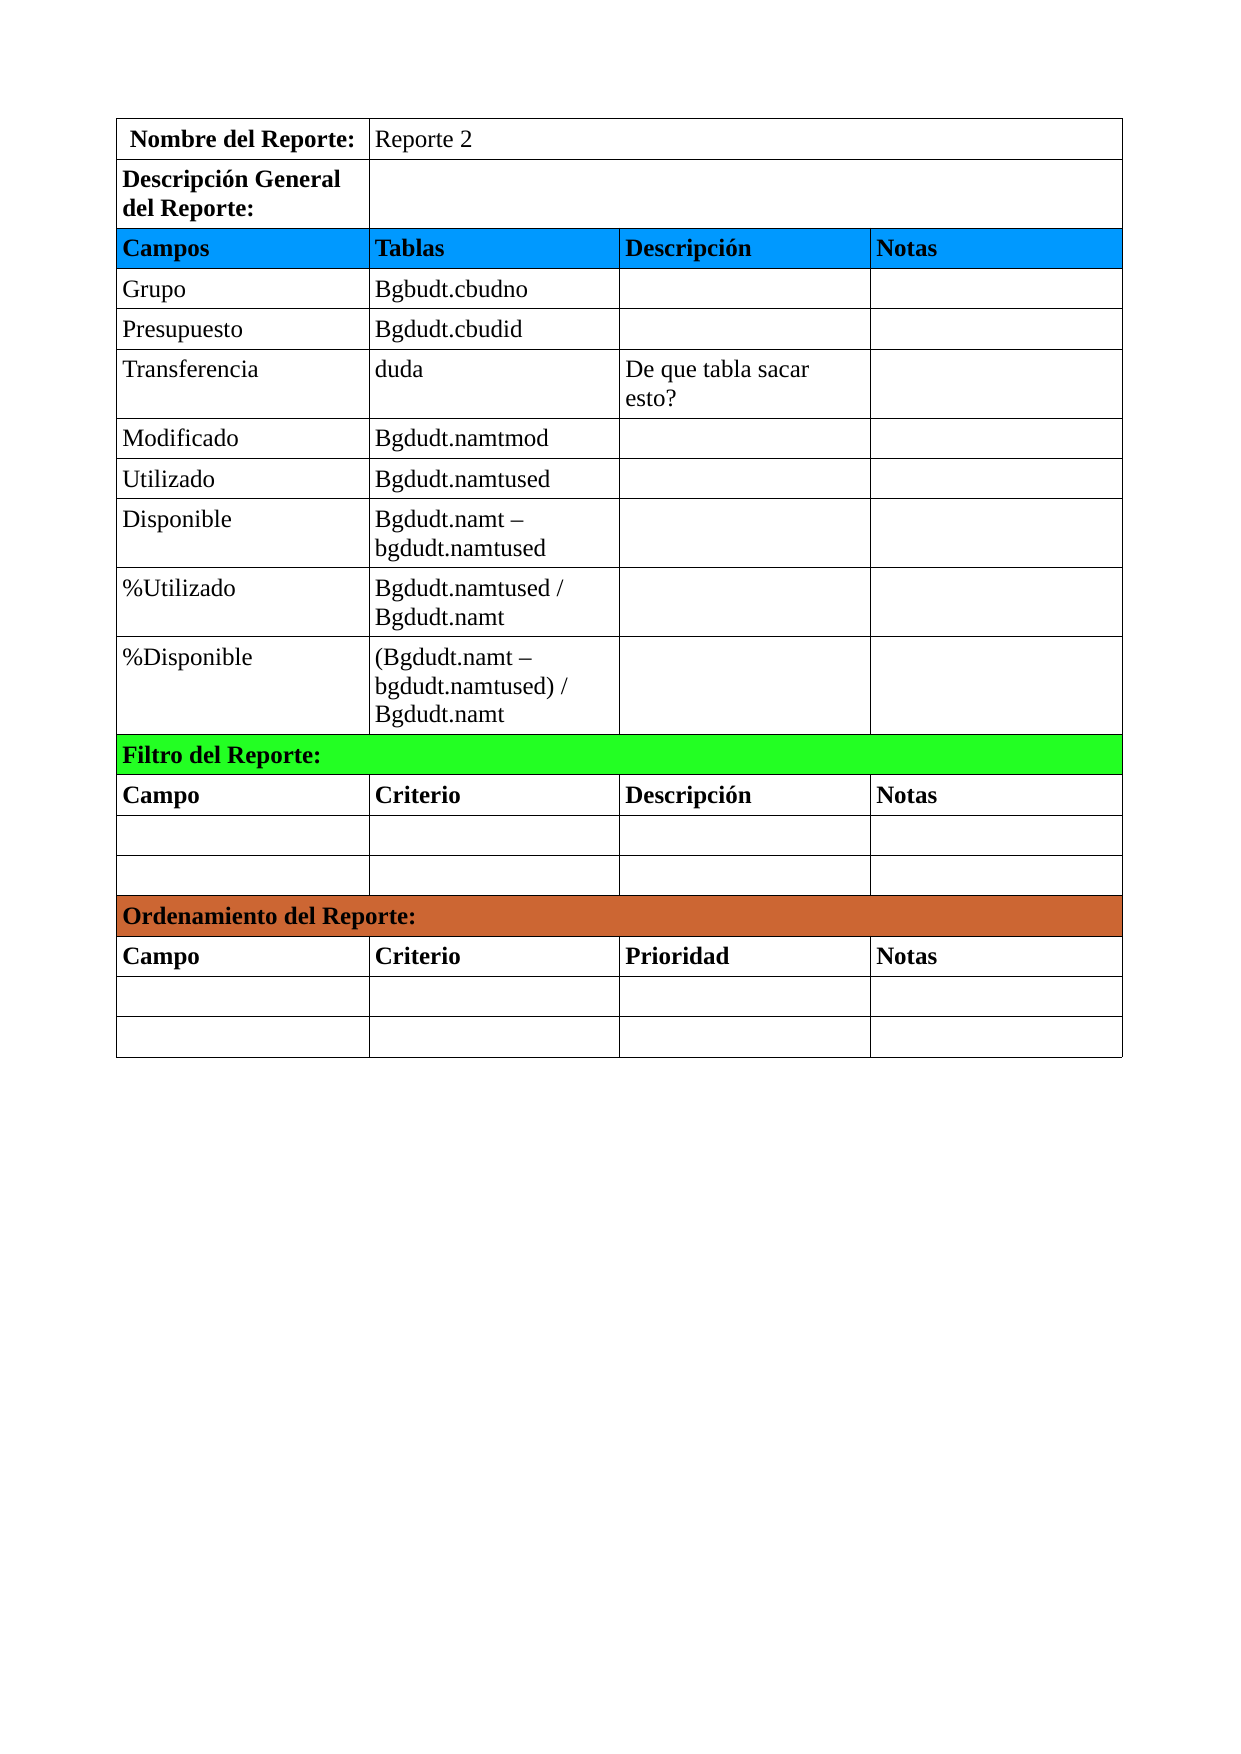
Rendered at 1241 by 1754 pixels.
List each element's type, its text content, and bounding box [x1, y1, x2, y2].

table_cell Campos [117, 229, 369, 268]
table_cell [871, 637, 1122, 734]
table_cell Campo [117, 775, 369, 815]
table_header Reporte 2 [370, 119, 1122, 158]
table_cell [620, 637, 870, 734]
table_cell [117, 816, 369, 855]
table_cell Notas [871, 229, 1122, 268]
table_cell [620, 309, 870, 348]
table_cell Grupo [117, 269, 369, 308]
table_cell %Disponible [117, 637, 369, 734]
table_cell De que tabla sacar esto? [620, 350, 870, 417]
table_cell Prioridad [620, 937, 870, 976]
table_cell Bgdudt.namtused [370, 459, 619, 498]
table_cell Transferencia [117, 350, 369, 417]
table_cell [117, 977, 369, 1016]
table_cell Disponible [117, 499, 369, 567]
table_cell Ordenamiento del Reporte: [117, 896, 1122, 936]
table_cell [871, 499, 1122, 567]
table_cell [871, 419, 1122, 458]
table_cell [117, 856, 369, 895]
table_cell Utilizado [117, 459, 369, 498]
table_cell [370, 1017, 619, 1057]
table_cell Presupuesto [117, 309, 369, 348]
table_cell Notas [871, 775, 1122, 815]
table_cell [871, 568, 1122, 636]
table_cell Bgdudt.namtmod [370, 419, 619, 458]
table_cell [871, 816, 1122, 855]
table_cell [620, 816, 870, 855]
table_cell [871, 459, 1122, 498]
table_cell [370, 977, 619, 1016]
table_cell Bgdudt.cbudid [370, 309, 619, 348]
table_header Nombre del Reporte: [117, 119, 369, 158]
table_cell Descripción [620, 775, 870, 815]
table_cell (Bgdudt.namt – bgdudt.namtused) / Bgdudt.namt [370, 637, 619, 734]
table_cell [871, 350, 1122, 417]
table_cell [620, 499, 870, 567]
table_cell [871, 1017, 1122, 1057]
table_cell Notas [871, 937, 1122, 976]
table_cell [370, 160, 1122, 227]
table_cell [620, 269, 870, 308]
table_cell [620, 977, 870, 1016]
table_cell [871, 856, 1122, 895]
table_cell [620, 1017, 870, 1057]
table_cell [620, 568, 870, 636]
table_cell [871, 269, 1122, 308]
table_cell Filtro del Reporte: [117, 735, 1122, 774]
table_cell [871, 977, 1122, 1016]
table_cell Bgbudt.cbudno [370, 269, 619, 308]
table_cell [620, 459, 870, 498]
table_cell [370, 856, 619, 895]
table_cell [871, 309, 1122, 348]
table_cell [620, 419, 870, 458]
table_cell [620, 856, 870, 895]
table_cell Modificado [117, 419, 369, 458]
table_cell Descripción General del Reporte: [117, 160, 369, 227]
table_cell [117, 1017, 369, 1057]
table_cell Campo [117, 937, 369, 976]
table_cell Criterio [370, 937, 619, 976]
table_cell Tablas [370, 229, 619, 268]
table_cell %Utilizado [117, 568, 369, 636]
table_cell Bgdudt.namtused / Bgdudt.namt [370, 568, 619, 636]
table_cell duda [370, 350, 619, 417]
table_cell Descripción [620, 229, 870, 268]
table_cell Bgdudt.namt – bgdudt.namtused [370, 499, 619, 567]
table_cell [370, 816, 619, 855]
table_cell Criterio [370, 775, 619, 815]
